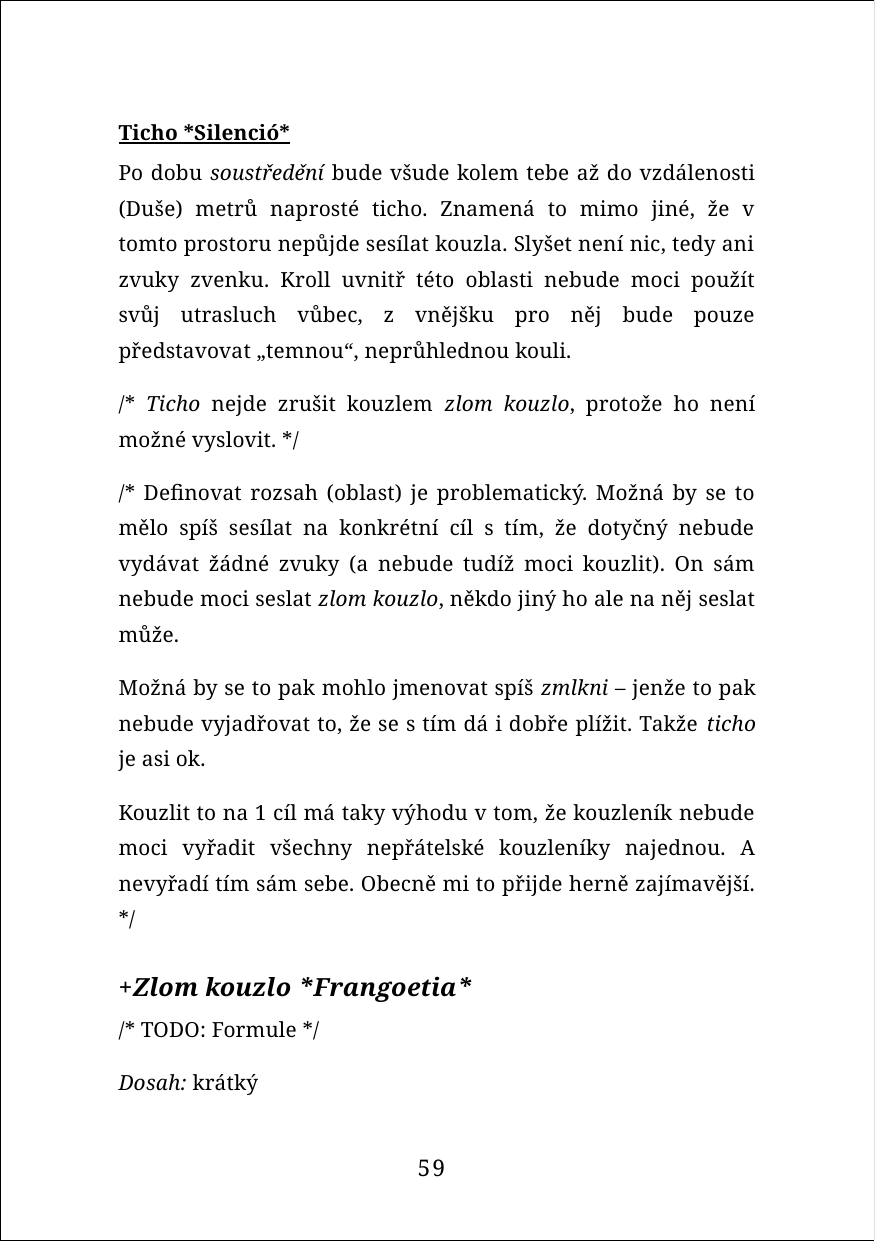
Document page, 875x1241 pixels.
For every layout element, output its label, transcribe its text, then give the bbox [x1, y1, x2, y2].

text /* Ticho nejde zrušit kouzlem zlom kouzlo, protože ho není možné vyslovit. */ [118, 389, 756, 453]
text Po dobu soustředění bude všude kolem tebe až do vzdálenosti (Duše) metrů naprosté ticho. Znamená to mimo jiné, že v tomto prostoru nepůjde sesílat kouzla. Slyšet není nic, tedy ani zvuky zvenku. Kroll uvnitř této oblasti nebude moci použít svůj utrasluch vůbec, z vnějšku pro něj bude pouze představovat „temnou“, neprůhlednou kouli. [118, 158, 756, 364]
text /* Definovat rozsah (oblast) je problematický. Možná by se to mělo spíš sesílat na konkrétní cíl s tím, že dotyčný nebude vydávat žádné zvuky (a nebude tudíž moci kouzlit). On sám nebude moci seslat zlom kouzlo, někdo jiný ho ale na něj seslat může. [118, 478, 756, 648]
text Možná by se to pak mohlo jmenovat spíš zmlkni – jenže to pak nebude vyjadřovat to, že se s tím dá i dobře plížit. Takže ticho je asi ok. [118, 673, 756, 773]
text Dosah: krátký [118, 1068, 756, 1097]
subtitle +Zlom kouzlo *Frangoetia* [118, 969, 756, 1003]
subtitle Ticho *Silenció* [118, 118, 756, 147]
text Kouzlit to na 1 cíl má taky výhodu v tom, že kouzleník nebude moci vyřadit všechny nepřátelské kouzleníky najednou. A nevyřadí tím sám sebe. Obecně mi to přijde herně zajímavější. */ [118, 798, 756, 933]
text /* TODO: Formule */ [118, 1015, 756, 1043]
